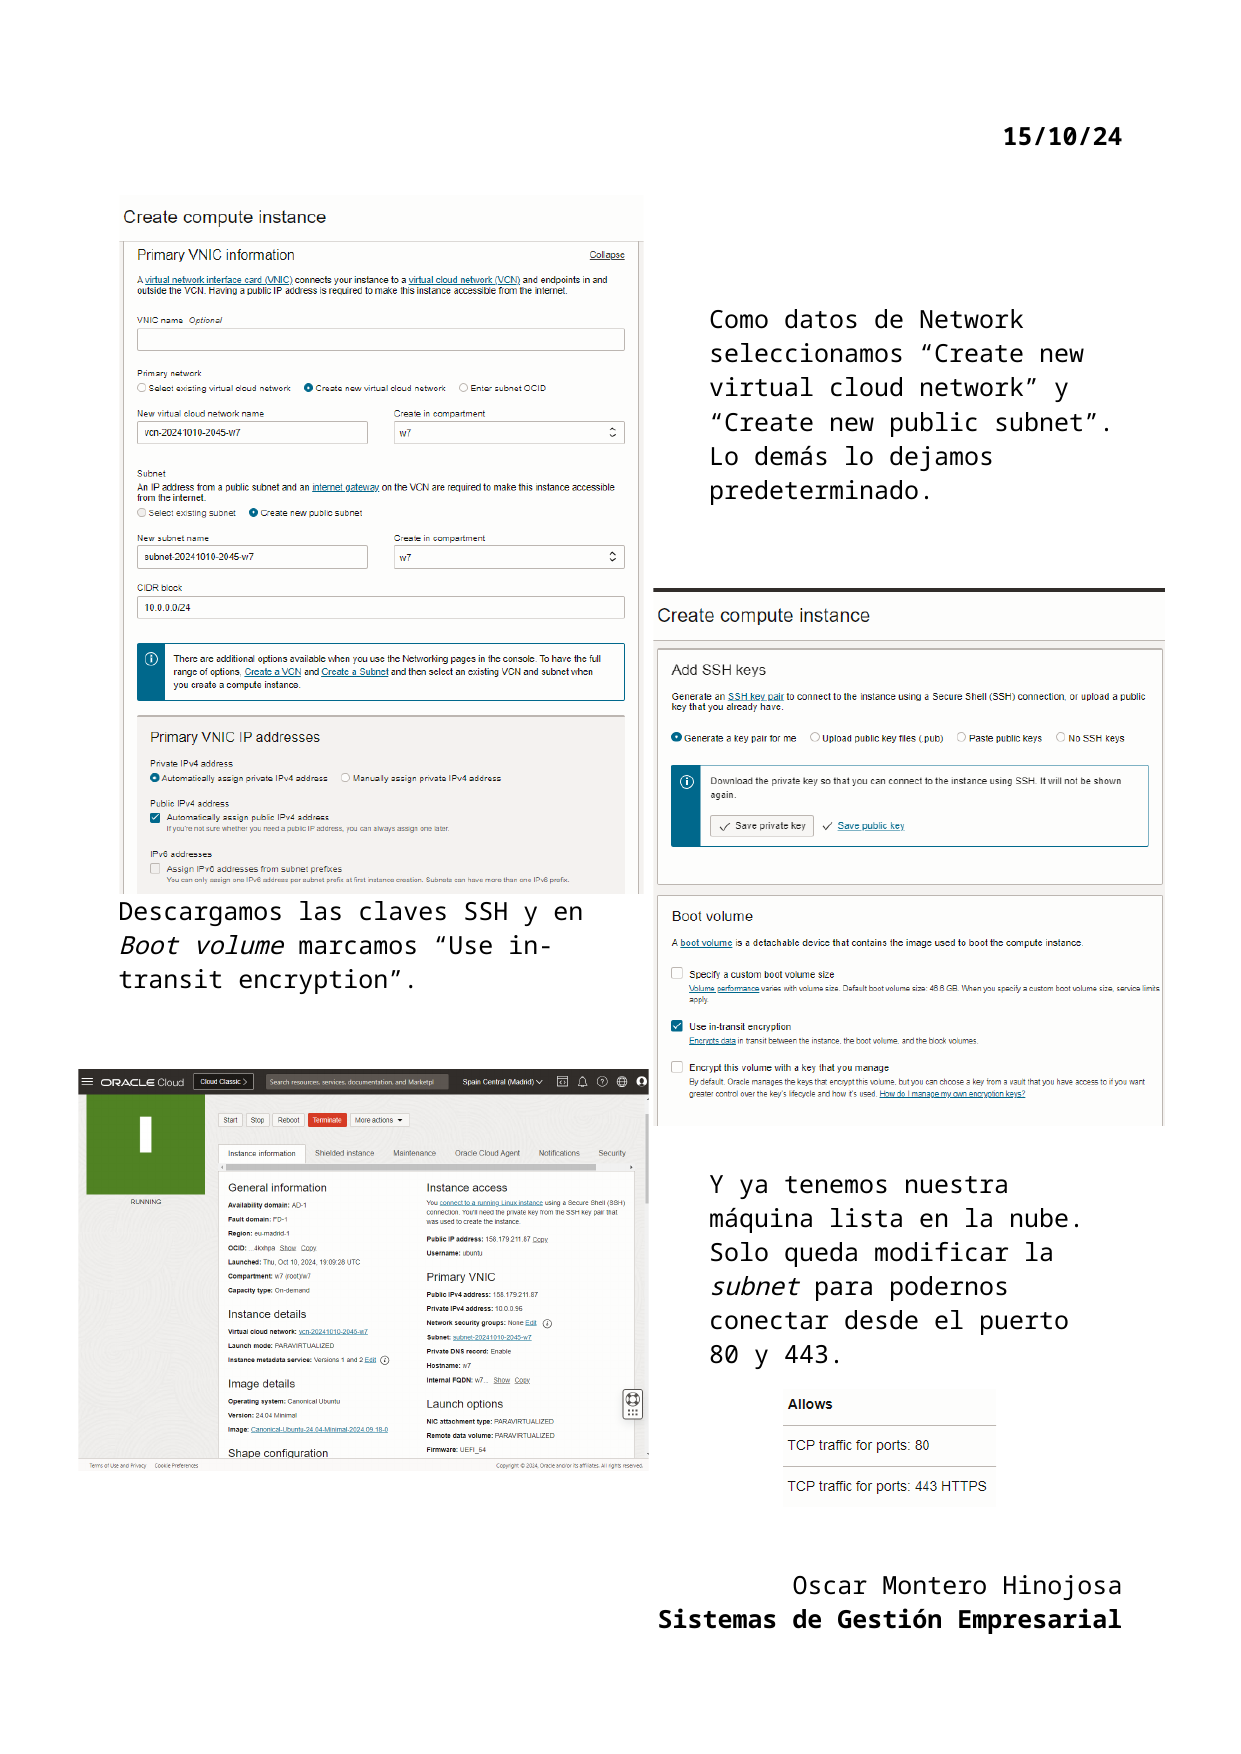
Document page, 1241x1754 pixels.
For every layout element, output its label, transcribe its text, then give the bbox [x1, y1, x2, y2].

picture [78, 1069, 649, 1471]
picture [653, 588, 1165, 1126]
text Como datos de Network seleccionamos “Create new virtual cloud network” y “Create new public subnet”. Lo demás lo dejamos predeterminado. [644, 302, 1122, 506]
picture [783, 1389, 997, 1507]
text Descargamos las claves SSH y en Boot volume marcamos “Use in-transit encryption”. [118, 857, 653, 996]
text Y ya tenemos nuestra máquina lista en la nube. Solo queda modificar la subnet para podernos conectar desde el puerto 80 y 443. [649, 1166, 1122, 1371]
picture [119, 195, 644, 894]
